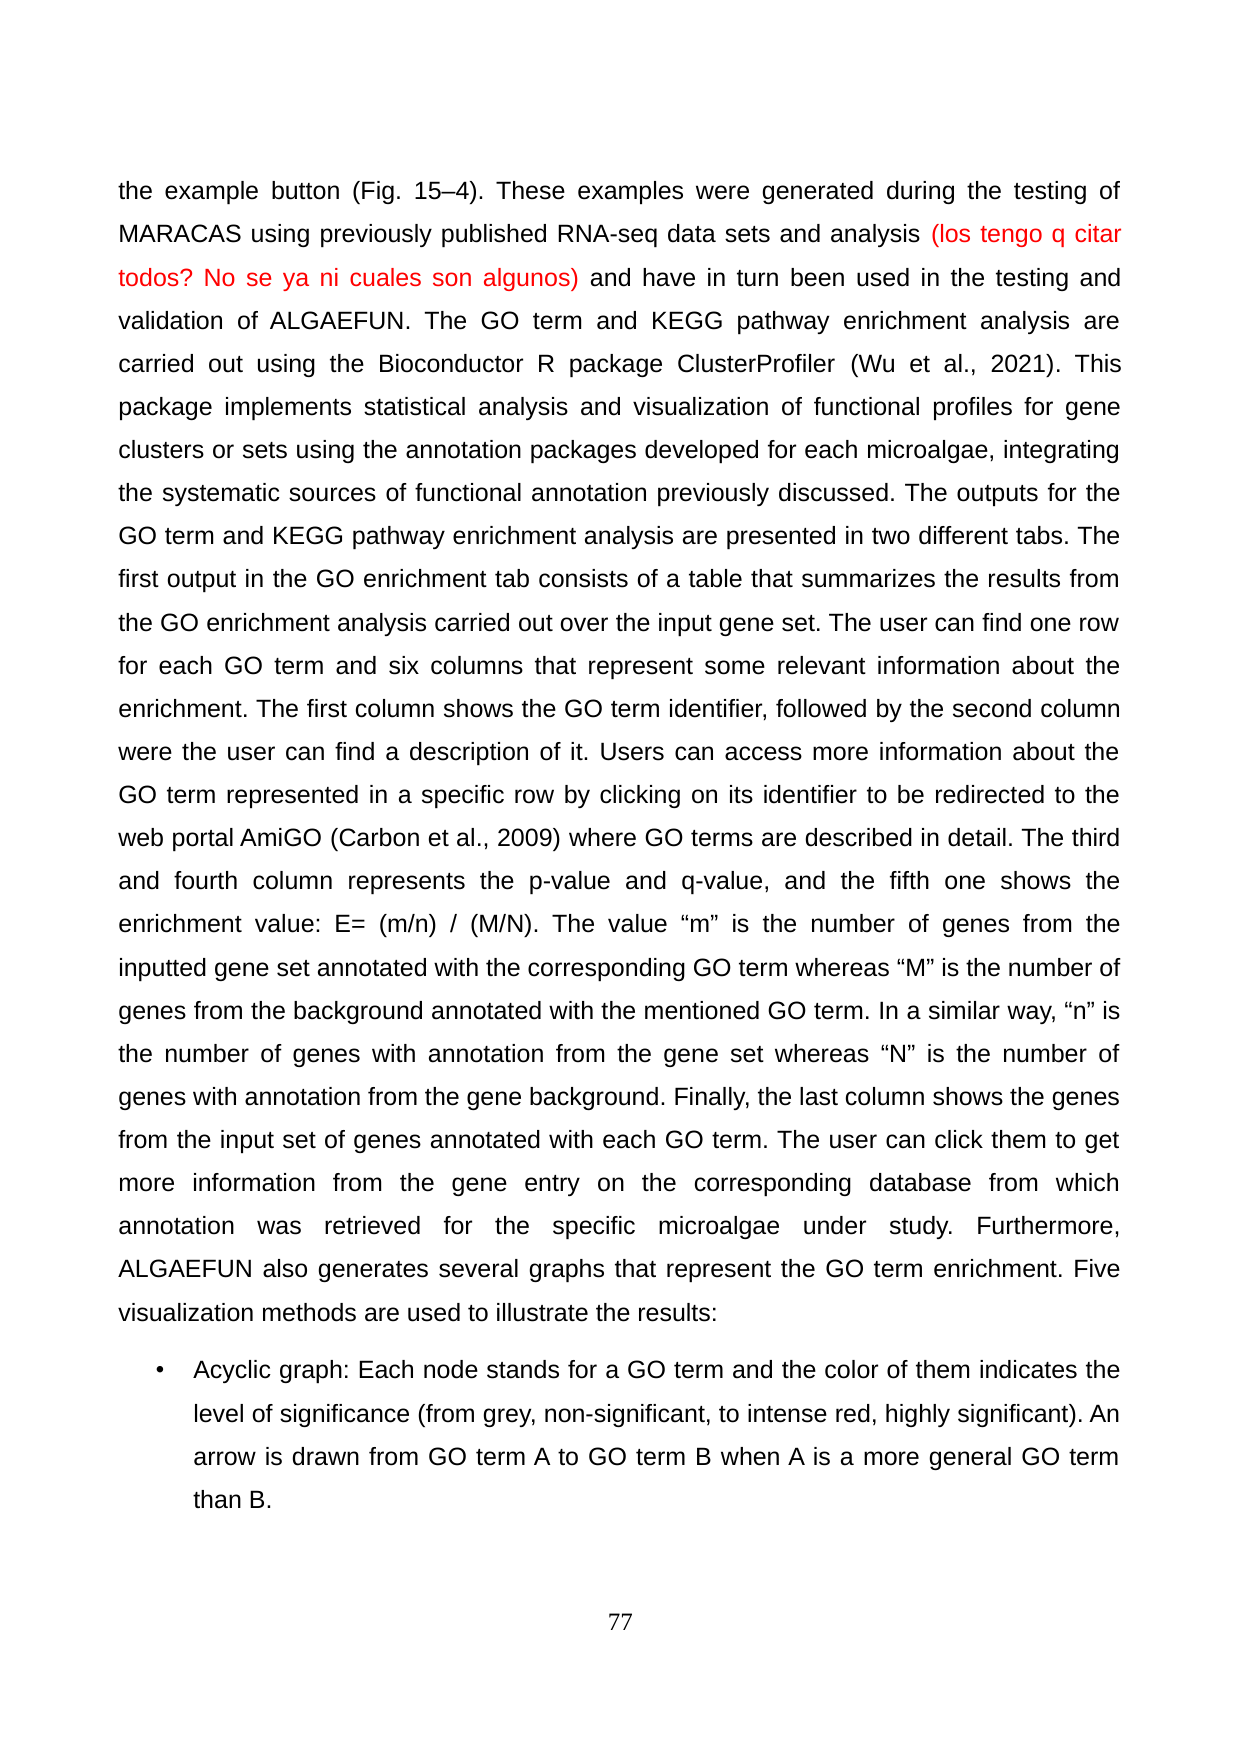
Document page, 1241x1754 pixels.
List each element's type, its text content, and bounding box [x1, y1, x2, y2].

list Acyclic graph: Each node stands for a GO term and the color of them indicates the level of significance (from grey, non-significant, to intense red, highly significant). An arrow is drawn from GO term A to GO term B when A is a more general GO term than B. [156, 1355, 1122, 1513]
text the example button (Fig. 15–4). These examples were generated during the testing of MARACAS using previously published RNA-seq data sets and analysis (los tengo q citar todos? No se ya ni cuales son algunos) and have in turn been used in the testing and validation of ALGAEFUN. The GO term and KEGG pathway enrichment analysis are carried out using the Bioconductor R package ClusterProfiler (Wu et al., 2021)⁠. This package implements statistical analysis and visualization of functional profiles for gene clusters or sets using the annotation packages developed for each microalgae, integrating the systematic sources of functional annotation previously discussed. The outputs for the GO term and KEGG pathway enrichment analysis are presented in two different tabs. The first output in the GO enrichment tab consists of a table that summarizes the results from the GO enrichment analysis carried out over the input gene set. The user can find one row for each GO term and six columns that represent some relevant information about the enrichment. The first column shows the GO term identifier, followed by the second column were the user can find a description of it. Users can access more information about the GO term represented in a specific row by clicking on its identifier to be redirected to the web portal AmiGO (Carbon et al., 2009)⁠ where GO terms are described in detail. The third and fourth column represents the p-value and q-value, and the fifth one shows the enrichment value: E= (m/n) / (M/N). The value “m” is the number of genes from the inputted gene set annotated with the corresponding GO term whereas “M” is the number of genes from the background annotated with the mentioned GO term. In a similar way, “n” is the number of genes with annotation from the gene set whereas “N” is the number of genes with annotation from the gene background. Finally, the last column shows the genes from the input set of genes annotated with each GO term. The user can click them to get more information from the gene entry on the corresponding database from which annotation was retrieved for the specific microalgae under study. Furthermore, ALGAEFUN also generates several graphs that represent the GO term enrichment. Five visualization methods are used to illustrate the results: [118, 176, 1122, 1326]
